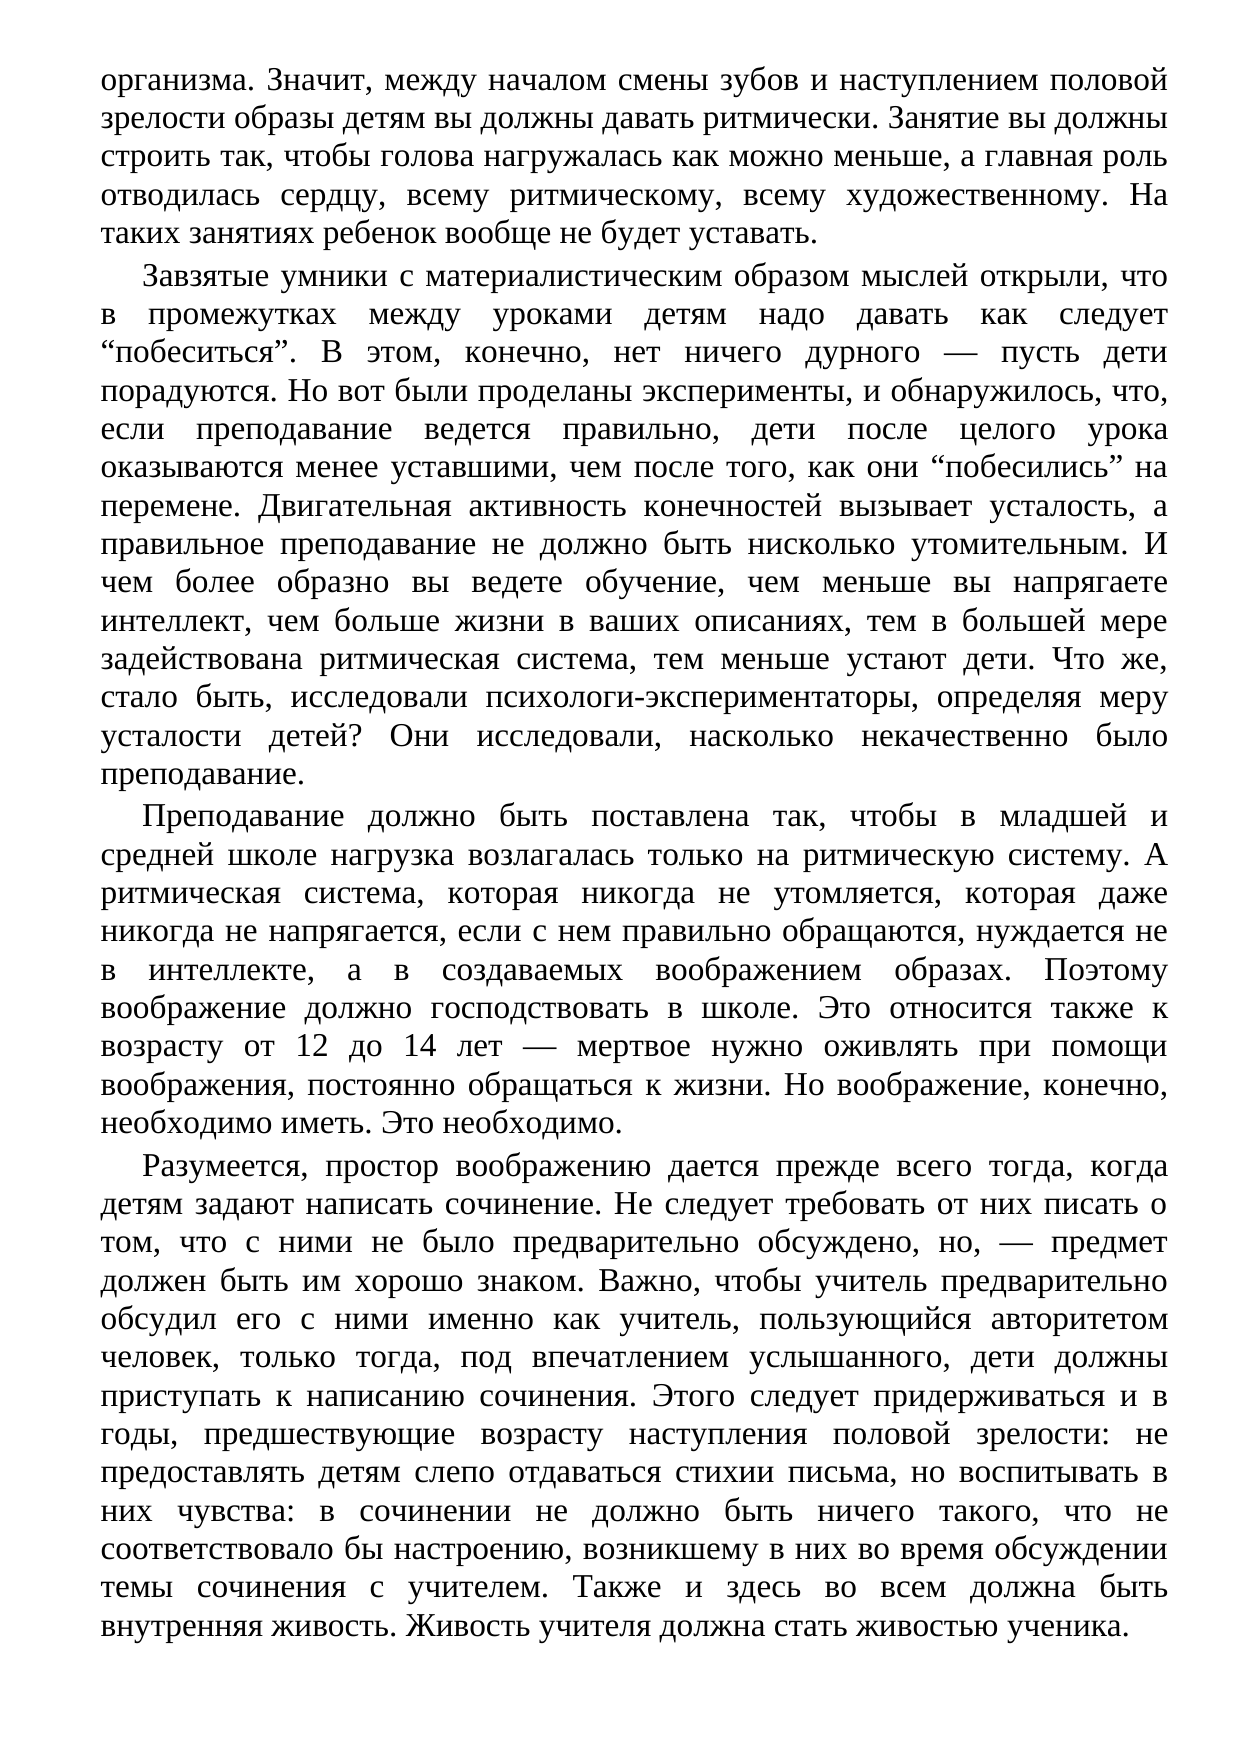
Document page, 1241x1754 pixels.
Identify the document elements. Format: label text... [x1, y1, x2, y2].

text Преподавание должно быть поставлена так, чтобы в младшей и средней школе нагрузка возлагалась только на ритмическую систему. А ритмическая система, которая никогда не утомляется, которая даже никогда не напрягается, если с нем правильно обращаются, нуждается не в интеллекте, а в создаваемых воображением образах. Поэтому воображение должно господствовать в школе. Это относится также к возрасту от 12 до 14 лет — мертвое нужно оживлять при помощи воображения, постоянно обращаться к жизни. Но воображение, конечно, необходимо иметь. Это необходимо. [100, 796, 1169, 1141]
text организма. Значит, между началом смены зубов и наступлением половой зрелости образы детям вы должны давать ритмически. Занятие вы должны строить так, чтобы голова нагружалась как можно меньше, а главная роль отводилась сердцу, всему ритмическому, всему художественному. На таких занятиях ребенок вообще не будет уставать. [100, 59, 1169, 251]
text Разумеется, простор воображению дается прежде всего тогда, когда детям задают написать сочинение. Не следует требовать от них писать о том, что с ними не было предварительно обсуждено, но, — предмет должен быть им хорошо знаком. Важно, чтобы учитель предварительно обсудил его с ними именно как учитель, пользующийся авторитетом человек, только тогда, под впечатлением услышанного, дети должны приступать к написанию сочинения. Этого следует придерживаться и в годы, предшествующие возрасту наступления половой зрелости: не предоставлять детям слепо отдаваться стихии письма, но воспитывать в них чувства: в сочинении не должно быть ничего такого, что не соответствовало бы настроению, возникшему в них во время обсуждении темы сочинения с учителем. Также и здесь во всем должна быть внутренняя живость. Живость учителя должна стать живостью ученика. [100, 1145, 1169, 1643]
text Завзятые умники с материалистическим образом мыслей открыли, что в промежутках между уроками детям надо давать как следует “побеситься”. В этом, конечно, нет ничего дурного — пусть дети порадуются. Но вот были проделаны эксперименты, и обнаружилось, что, если преподавание ведется правильно, дети после целого урока оказываются менее уставшими, чем после того, как они “побесились” на перемене. Двигательная активность конечностей вызывает усталость, а правильное преподавание не должно быть нисколько утомительным. И чем более образно вы ведете обучение, чем меньше вы напрягаете интеллект, чем больше жизни в ваших описаниях, тем в большей мере задействована ритмическая система, тем меньше устают дети. Что же, стало быть, исследовали психологи-экспериментаторы, определяя меру усталости детей? Они исследовали, насколько некачественно было преподавание. [100, 255, 1169, 792]
